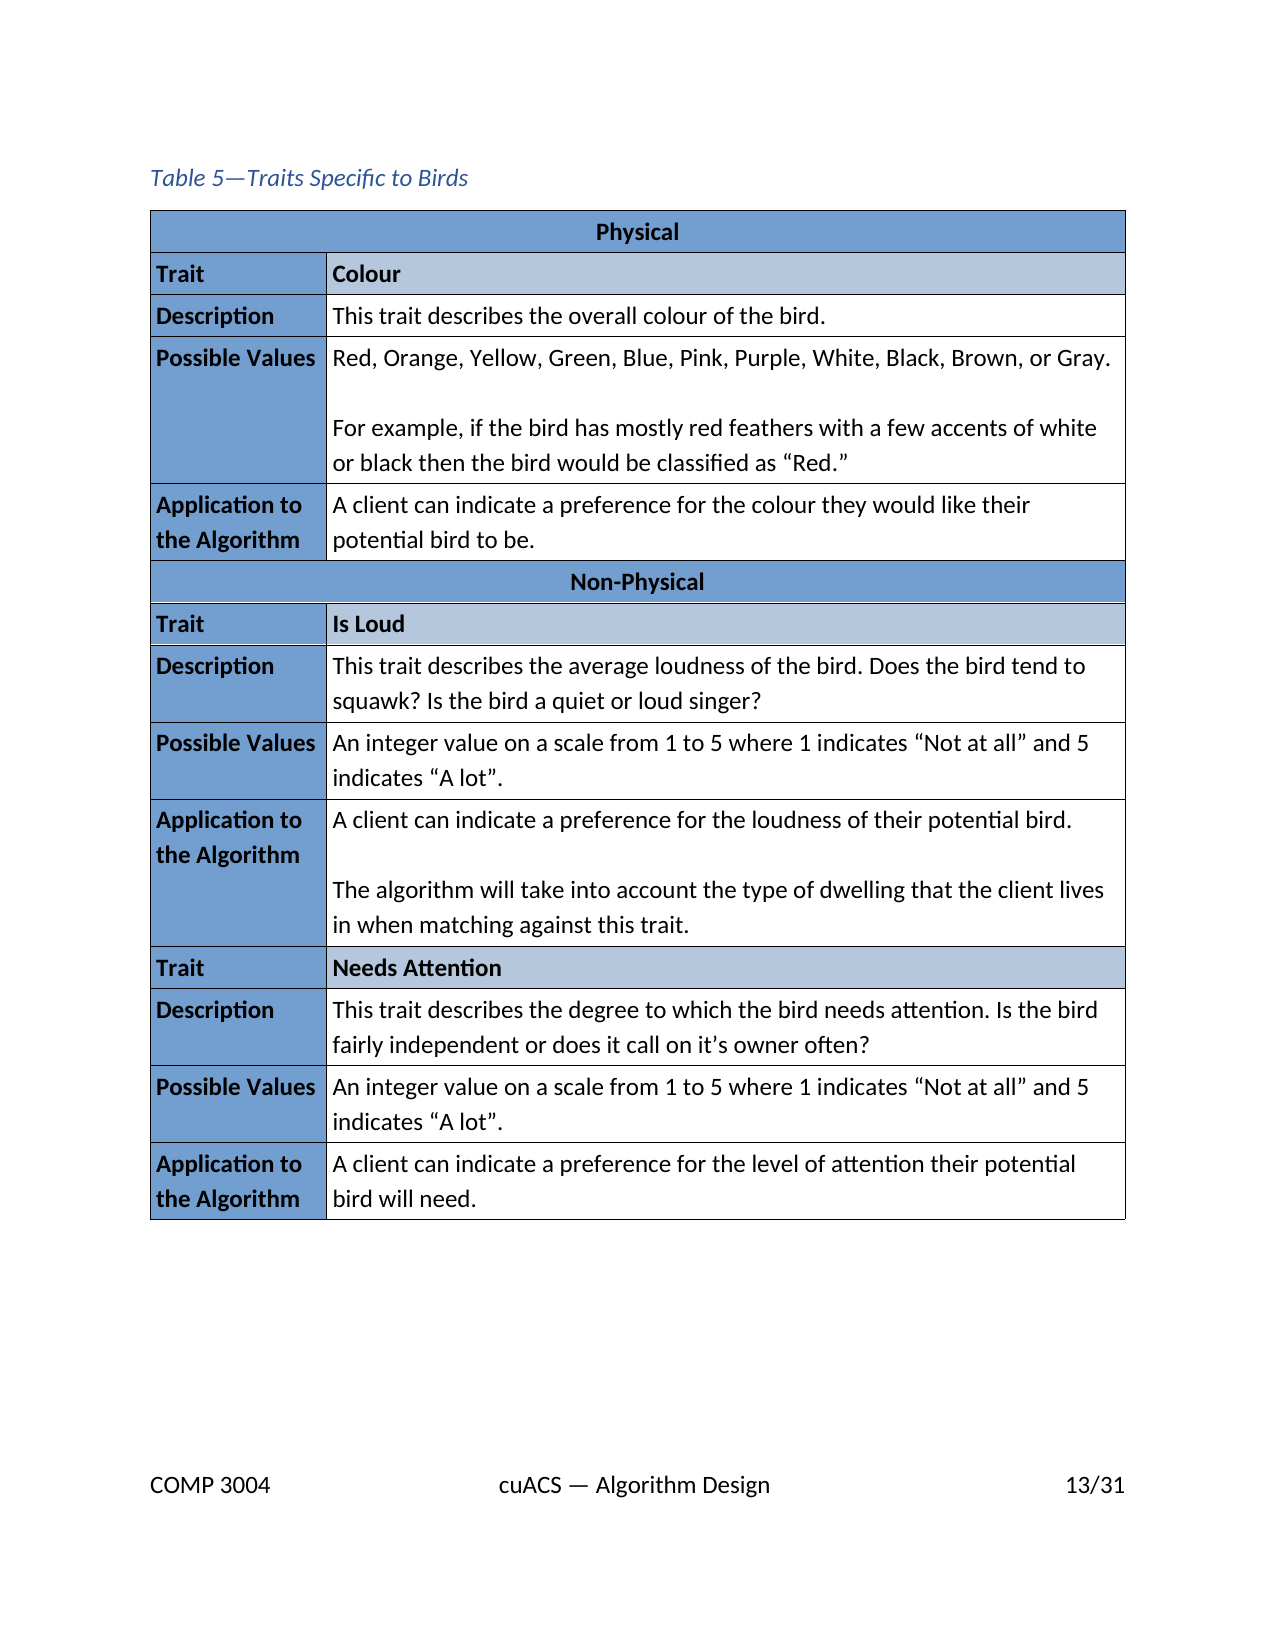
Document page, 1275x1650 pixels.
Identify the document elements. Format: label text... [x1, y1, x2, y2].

table_cell A client can indicate a preference for the colour they would like their potential bird to be. [327, 484, 1125, 560]
table_cell Description [151, 646, 326, 722]
table_cell Trait [151, 947, 326, 988]
table_cell Application to the Algorithm [151, 800, 326, 946]
table_cell An integer value on a scale from 1 to 5 where 1 indicates “Not at all” and 5 indicates “A lot”. [327, 1066, 1125, 1142]
table_cell An integer value on a scale from 1 to 5 where 1 indicates “Not at all” and 5 indicates “A lot”. [327, 723, 1125, 799]
table_cell This trait describes the average loudness of the bird. Does the bird tend to squawk? Is the bird a quiet or loud singer? [327, 646, 1125, 722]
table_cell Red, Orange, Yellow, Green, Blue, Pink, Purple, White, Black, Brown, or Gray. For example, if the bird has mostly red feathers with a few accents of white or black then the bird would be classified as “Red.” [327, 337, 1125, 483]
table_cell Application to the Algorithm [151, 1143, 326, 1219]
table_cell Description [151, 295, 326, 336]
table_cell A client can indicate a preference for the level of attention their potential bird will need. [327, 1143, 1125, 1219]
table_cell Colour [327, 253, 1125, 294]
table_cell Non-Physical [151, 561, 1125, 602]
table_cell Is Loud [327, 604, 1125, 644]
table_cell Possible Values [151, 337, 326, 483]
table_cell Possible Values [151, 723, 326, 799]
table_cell Trait [151, 253, 326, 294]
table_cell Possible Values [151, 1066, 326, 1142]
table_header Physical [151, 211, 1125, 252]
table_cell Needs Attention [327, 947, 1125, 988]
text Table 5—Traits Specific to Birds [150, 162, 1125, 193]
table_cell A client can indicate a preference for the loudness of their potential bird. The algorithm will take into account the type of dwelling that the client lives in when matching against this trait. [327, 800, 1125, 946]
table_cell Application to the Algorithm [151, 484, 326, 560]
table_cell This trait describes the degree to which the bird needs attention. Is the bird fairly independent or does it call on it’s owner often? [327, 989, 1125, 1065]
table_cell Trait [151, 604, 326, 644]
table_cell This trait describes the overall colour of the bird. [327, 295, 1125, 336]
table_cell Description [151, 989, 326, 1065]
